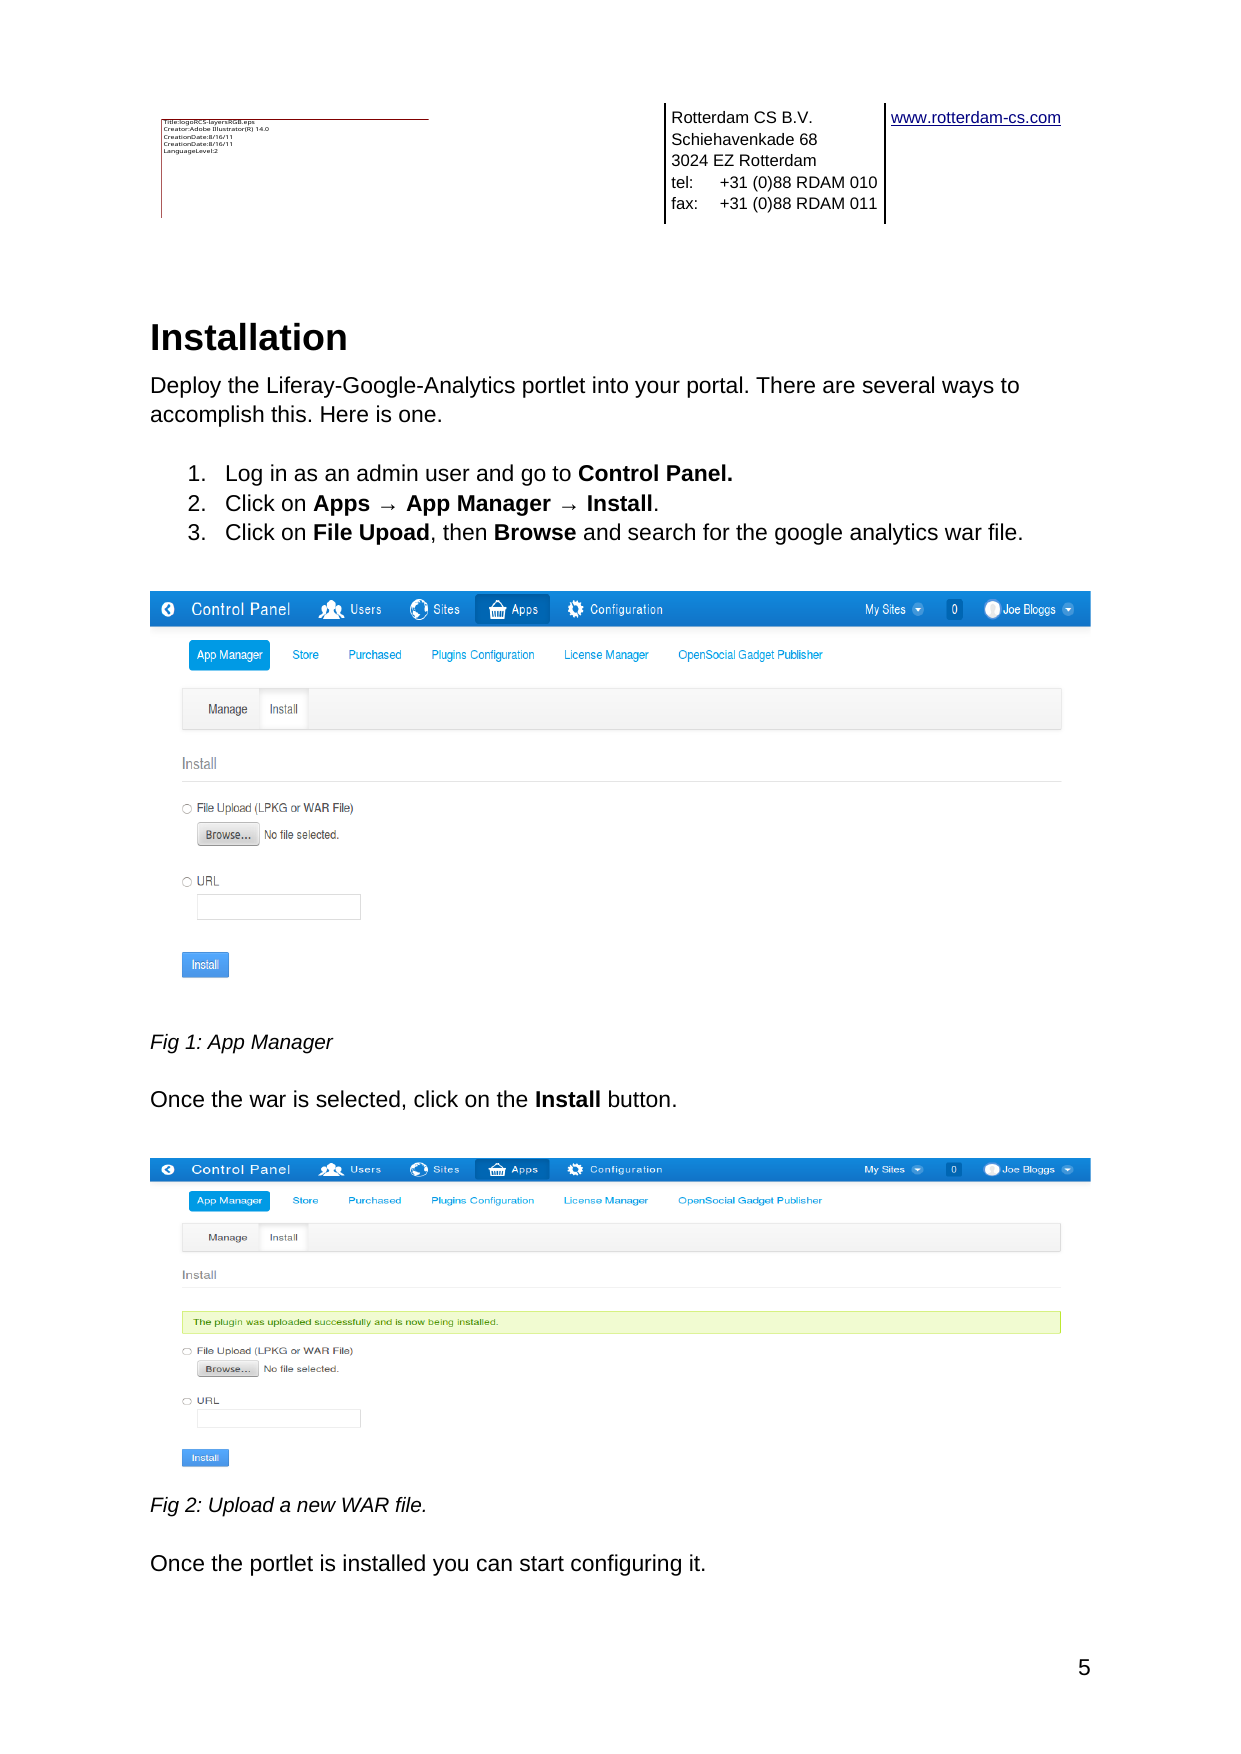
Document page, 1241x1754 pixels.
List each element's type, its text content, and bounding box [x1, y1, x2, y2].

text Once the war is selected, click on the Install button. [150, 1087, 1091, 1112]
list Log in as an admin user and go to Control Panel. [187, 461, 1091, 487]
text Deploy the Liferay-Google-Analytics portlet into your portal. There are several ways to accomplish this. Here is one. [150, 373, 1091, 457]
text Fig 1: App Manager [150, 1027, 1091, 1053]
list Click on File Upoad, then Browse and search for the google analytics war file. [187, 520, 1091, 545]
text Fig 2: Upload a new WAR file. [150, 1491, 1091, 1517]
picture [150, 591, 1091, 1027]
picture [150, 1158, 1091, 1491]
text Once the portlet is installed you can start configuring it. [150, 1550, 1091, 1576]
subtitle Installation [150, 316, 1091, 358]
list Click on Apps → App Manager → Install. [187, 490, 1091, 516]
